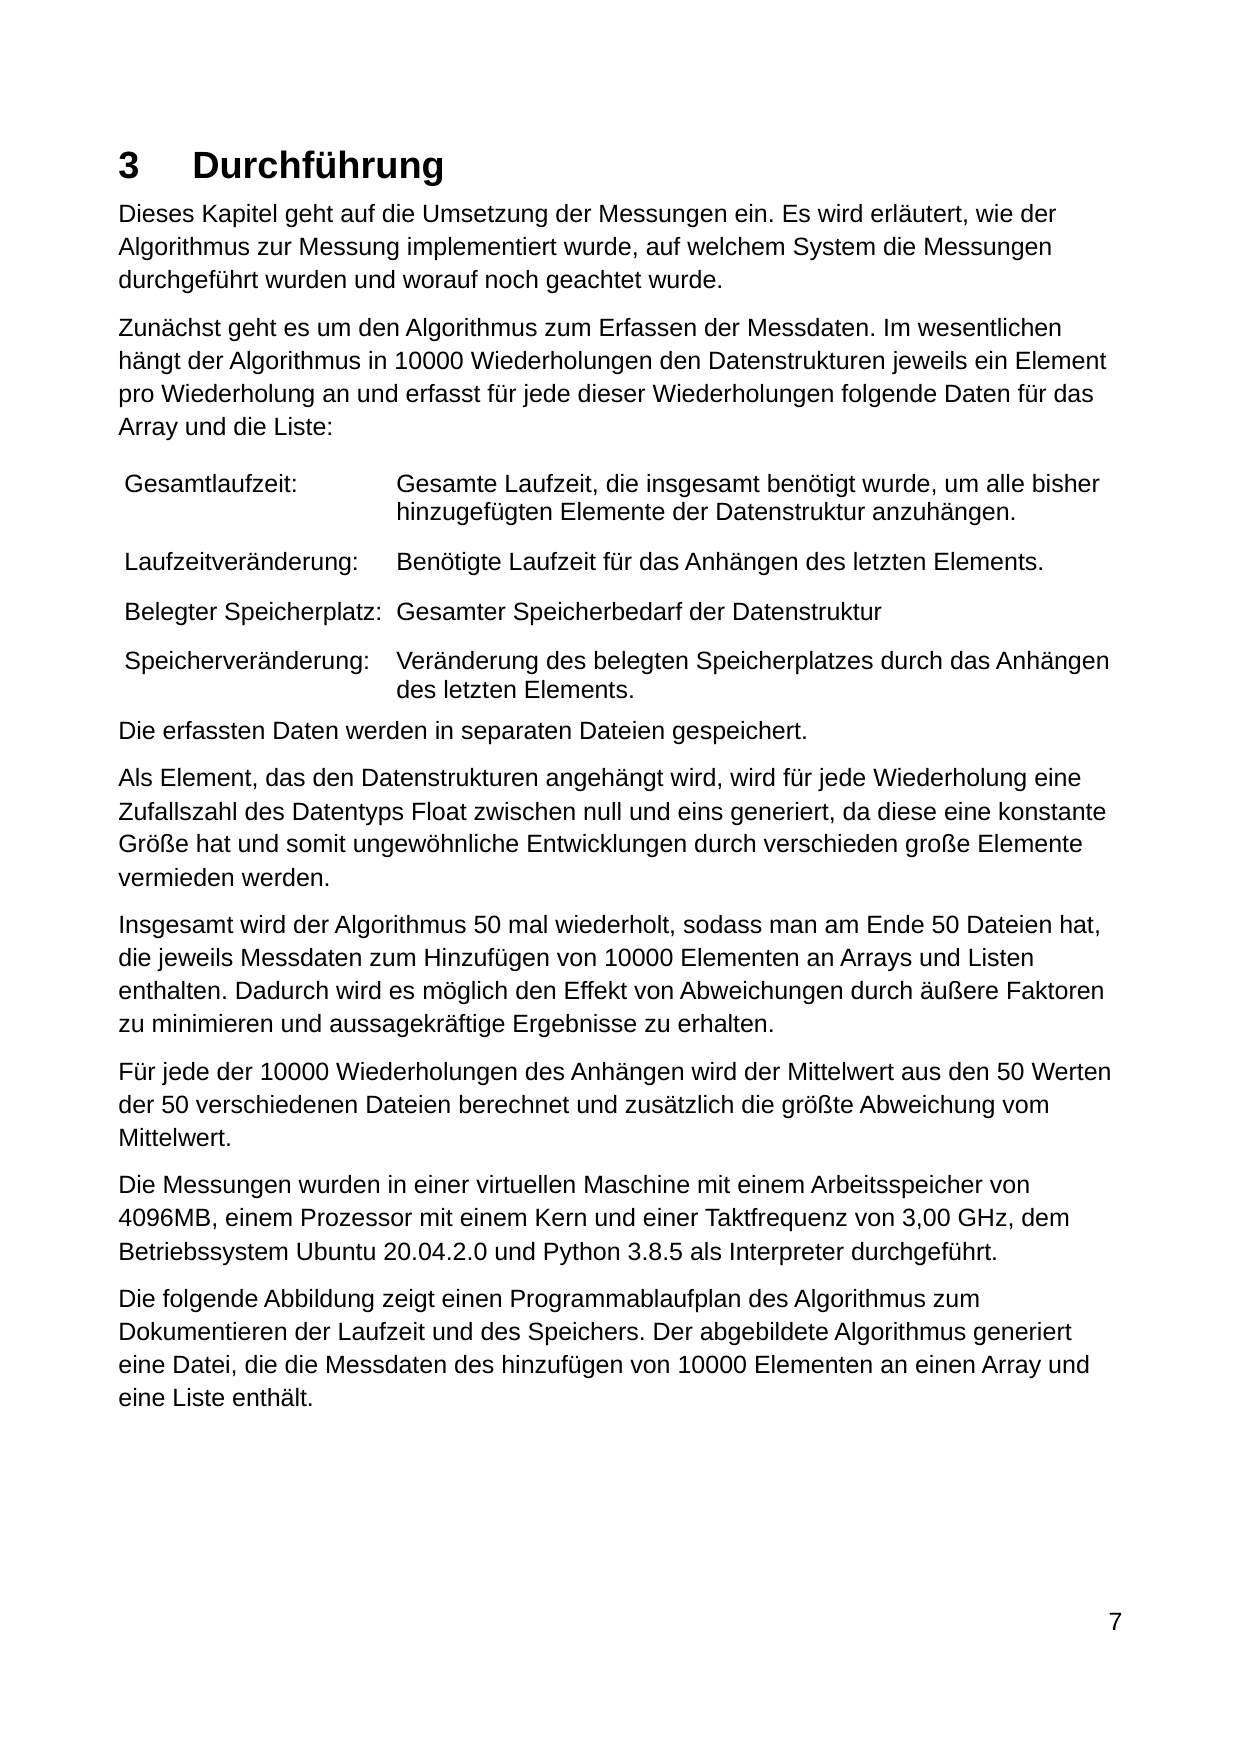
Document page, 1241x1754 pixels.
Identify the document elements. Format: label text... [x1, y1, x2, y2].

table_cell Benötigte Laufzeit für das Anhängen des letzten Elements. [390, 538, 1122, 588]
text Zunächst geht es um den Algorithmus zum Erfassen der Messdaten. Im wesentlichen hängt der Algorithmus in 10000 Wiederholungen den Datenstrukturen jeweils ein Element pro Wiederholung an und erfasst für jede dieser Wiederholungen folgende Daten für das Array und die Liste: [118, 313, 1122, 441]
table_cell Veränderung des belegten Speicherplatzes durch das Anhängen des letzten Elements. [390, 638, 1122, 716]
subtitle 3 Durchführung [118, 143, 1122, 187]
text Die folgende Abbildung zeigt einen Programmablaufplan des Algorithmus zum Dokumentieren der Laufzeit und des Speichers. Der abgebildete Algorithmus generiert eine Datei, die die Messdaten des hinzufügen von 10000 Elementen an einen Array und eine Liste enthält. [118, 1284, 1122, 1412]
text Insgesamt wird der Algorithmus 50 mal wiederholt, sodass man am Ende 50 Dateien hat, die jeweils Messdaten zum Hinzufügen von 10000 Elementen an Arrays und Listen enthalten. Dadurch wird es möglich den Effekt von Abweichungen durch äußere Faktoren zu minimieren und aussagekräftige Ergebnisse zu erhalten. [118, 910, 1122, 1038]
table_cell Laufzeitveränderung: [118, 538, 390, 588]
table_header Gesamte Laufzeit, die insgesamt benötigt wurde, um alle bisher hinzugefügten Elemente der Datenstruktur anzuhängen. [390, 460, 1122, 538]
table_cell Gesamter Speicherbedarf der Datenstruktur [390, 588, 1122, 637]
table_cell Speicherveränderung: [118, 638, 390, 716]
text Als Element, das den Datenstrukturen angehängt wird, wird für jede Wiederholung eine Zufallszahl des Datentyps Float zwischen null und eins generiert, da diese eine konstante Größe hat und somit ungewöhnliche Entwicklungen durch verschieden große Elemente vermieden werden. [118, 763, 1122, 891]
table_header Gesamtlaufzeit: [118, 460, 390, 538]
text Dieses Kapitel geht auf die Umsetzung der Messungen ein. Es wird erläutert, wie der Algorithmus zur Messung implementiert wurde, auf welchem System die Messungen durchgeführt wurden und worauf noch geachtet wurde. [118, 199, 1122, 294]
text Die Messungen wurden in einer virtuellen Maschine mit einem Arbeitsspeicher von 4096MB, einem Prozessor mit einem Kern und einer Taktfrequenz von 3,00 GHz, dem Betriebssystem Ubuntu 20.04.2.0 und Python 3.8.5 als Interpreter durchgeführt. [118, 1170, 1122, 1265]
table_cell Belegter Speicherplatz: [118, 588, 390, 637]
text Die erfassten Daten werden in separaten Dateien gespeichert. [118, 716, 1122, 744]
text Für jede der 10000 Wiederholungen des Anhängen wird der Mittelwert aus den 50 Werten der 50 verschiedenen Dateien berechnet und zusätzlich die größte Abweichung vom Mittelwert. [118, 1057, 1122, 1152]
